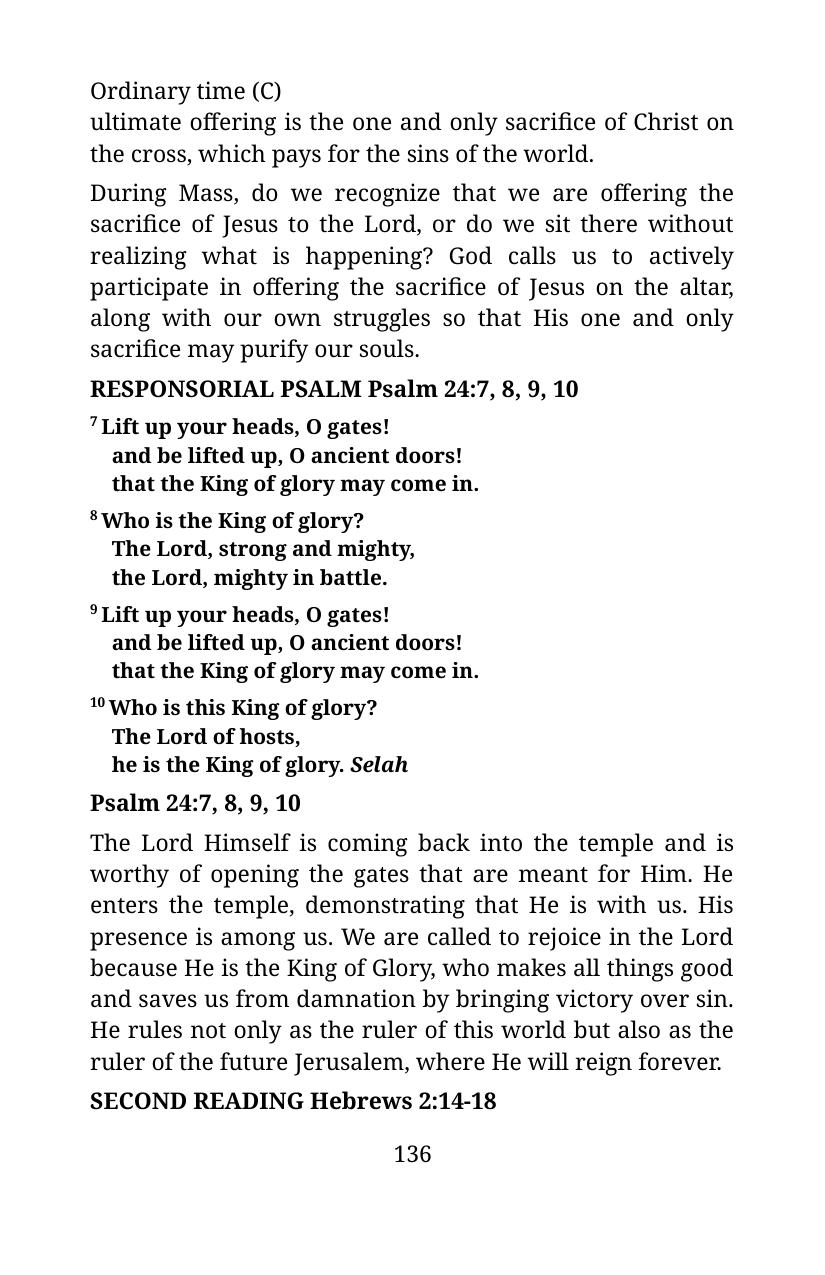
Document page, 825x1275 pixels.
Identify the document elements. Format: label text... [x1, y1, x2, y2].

text During Mass, do we recognize that we are offering the sacrifice of Jesus to the Lord, or do we sit there without realizing what is happening? God calls us to actively participate in offering the sacrifice of Jesus on the altar, along with our own struggles so that His one and only sacrifice may purify our souls. [90, 177, 735, 364]
text 9 Lift up your heads, O gates! and be lifted up, O ancient doors! that the King of glory may come in. [90, 600, 735, 685]
text ultimate offering is the one and only sacrifice of Christ on the cross, which pays for the sins of the world. [90, 106, 735, 169]
text The Lord Himself is coming back into the temple and is worthy of opening the gates that are meant for Him. He enters the temple, demonstrating that He is with us. His presence is among us. We are called to rejoice in the Lord because He is the King of Glory, who makes all things good and saves us from damnation by bringing victory over sin. He rules not only as the ruler of this world but also as the ruler of the future Jerusalem, where He will reign forever. [90, 827, 735, 1077]
text RESPONSORIAL PSALM Psalm 24:7, 8, 9, 10 [90, 373, 735, 404]
text 8 Who is the King of glory? The Lord, strong and mighty, the Lord, mighty in battle. [90, 506, 735, 591]
text 7 Lift up your heads, O gates! and be lifted up, O ancient doors! that the King of glory may come in. [90, 412, 735, 498]
text SECOND READING Hebrews 2:14-18 [90, 1085, 735, 1116]
text 10 Who is this King of glory? The Lord of hosts, he is the King of glory. Selah [90, 693, 735, 779]
text Psalm 24:7, 8, 9, 10 [90, 787, 735, 818]
